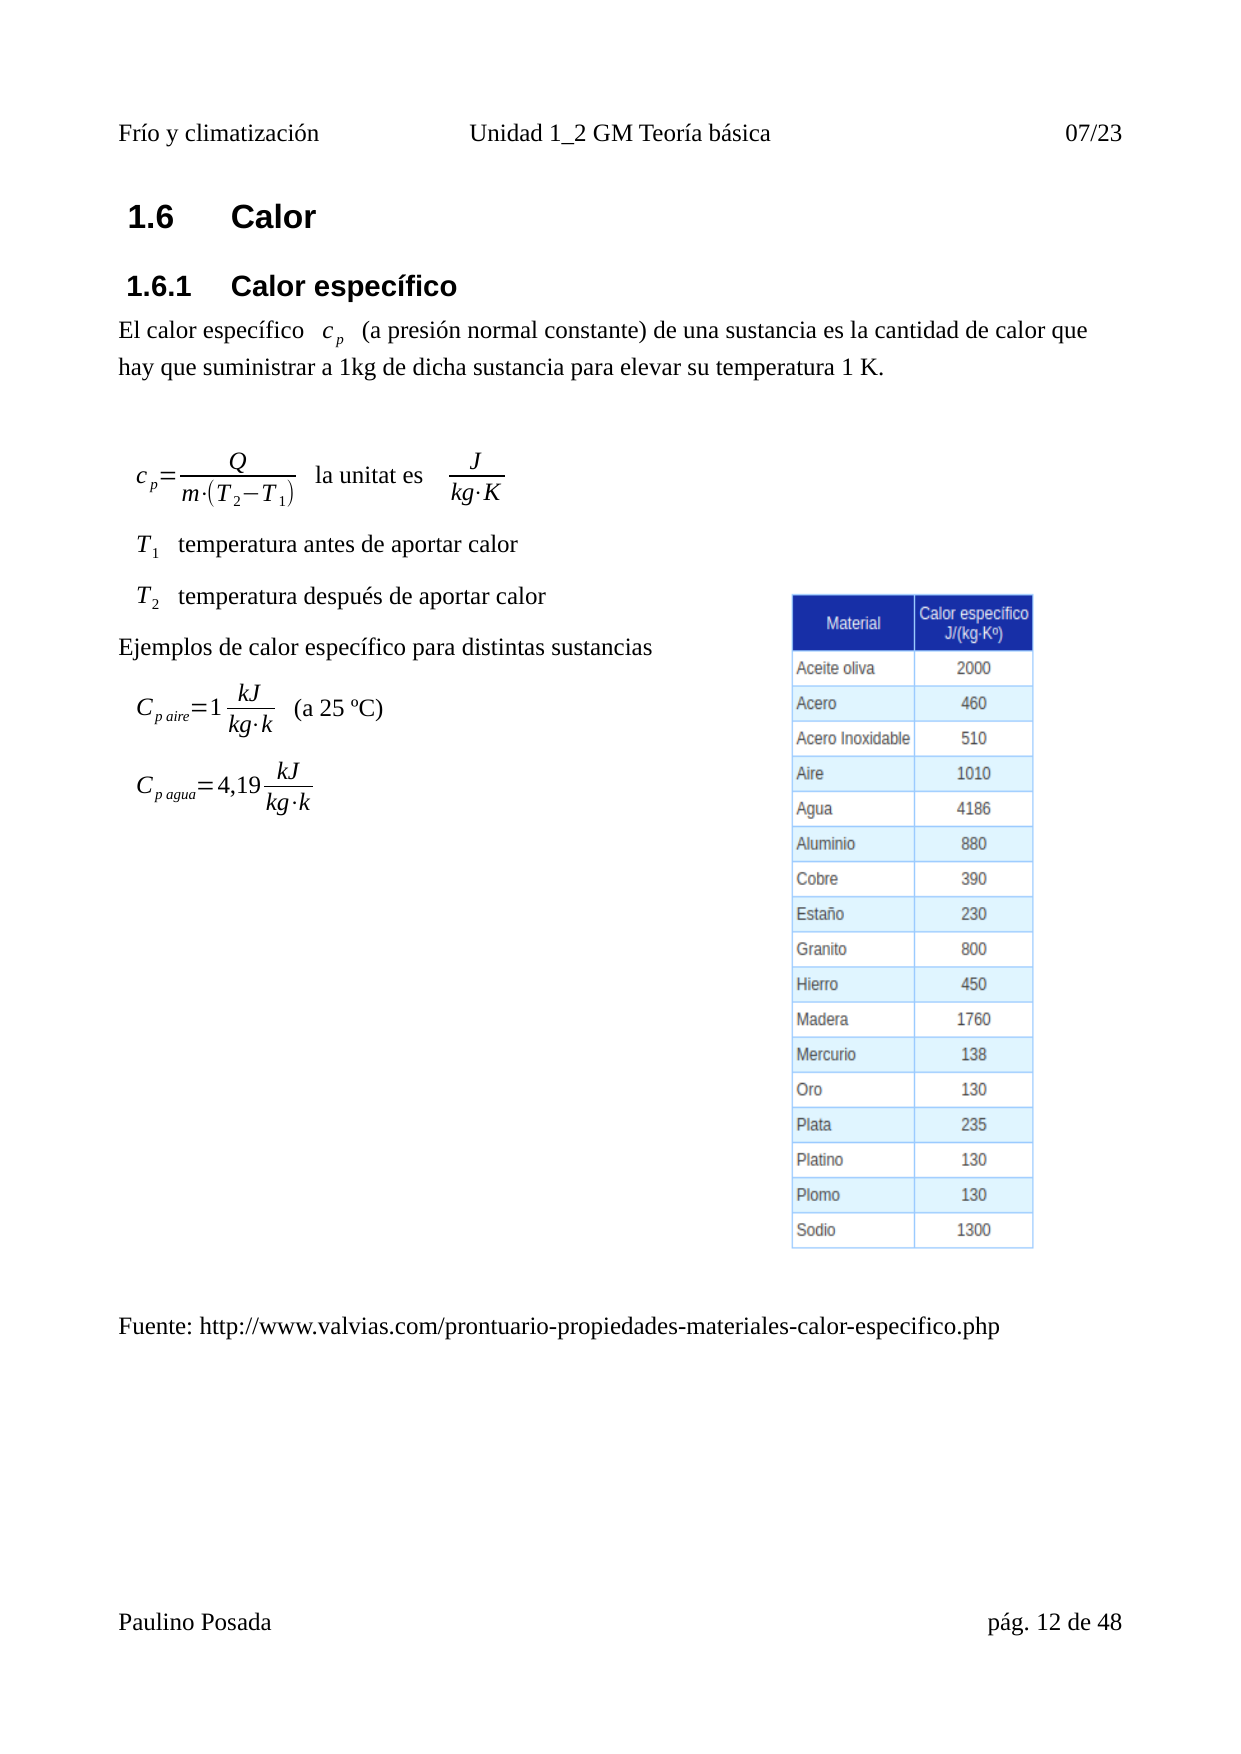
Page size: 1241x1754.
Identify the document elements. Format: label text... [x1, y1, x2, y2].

text temperatura antes de aportar calor [118, 529, 1122, 562]
text (a 25 ºC) [118, 680, 788, 739]
subtitle Calor específico [118, 269, 1122, 303]
text Fuente: http://www.valvias.com/prontuario-propiedades-materiales-calor-especifico.php [118, 1311, 1122, 1340]
text Ejemplos de calor específico para distintas sustancias [118, 632, 788, 661]
subtitle Calor [118, 197, 1122, 236]
text temperatura después de aportar calor [118, 581, 1122, 613]
text [1040, 680, 1122, 739]
text El calor específico(a presión normal constante) de una sustancia es la cantidad de calor que hay que suministrar a 1kg de dicha sustancia para elevar su temperatura 1 K. [118, 315, 1122, 381]
text [1040, 632, 1122, 661]
picture [788, 590, 1040, 1260]
text la unitat es [118, 447, 1122, 511]
